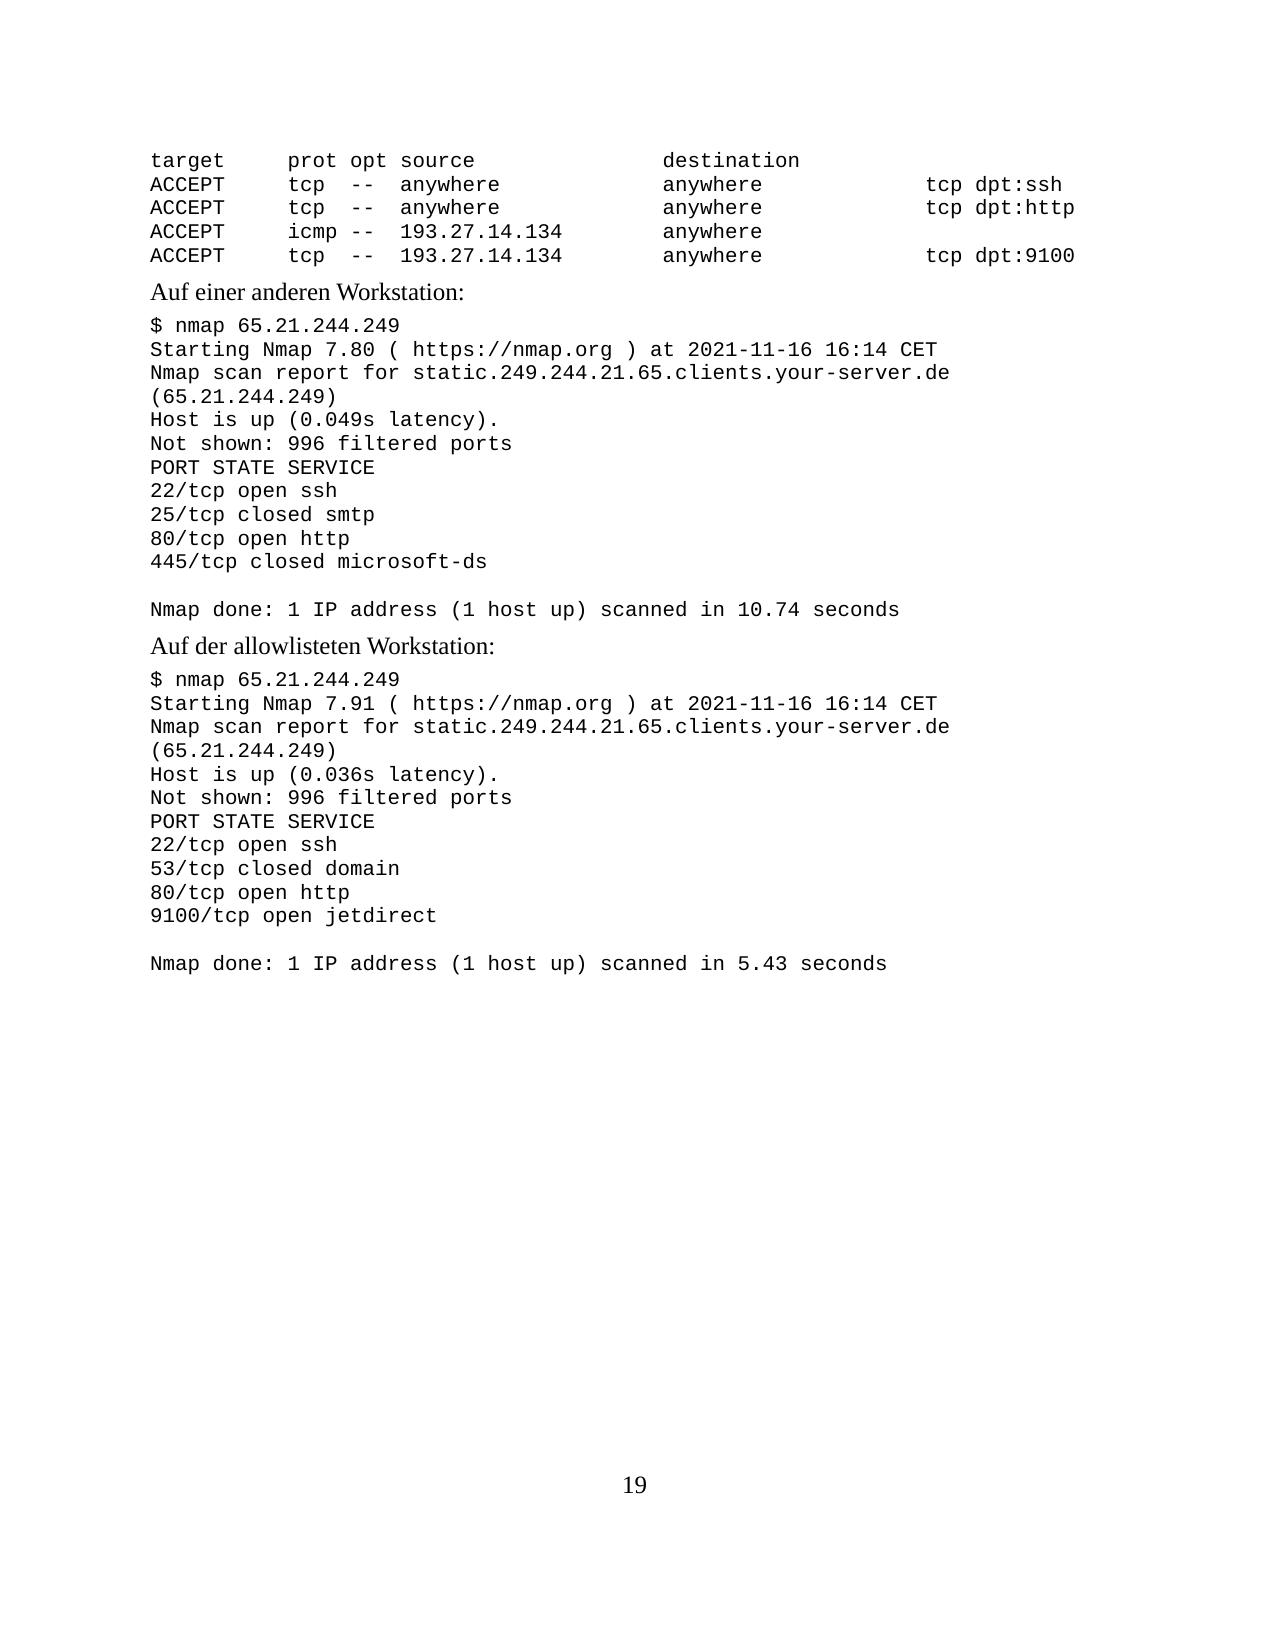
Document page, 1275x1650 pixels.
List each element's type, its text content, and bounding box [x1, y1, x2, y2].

text Host is up (0.049s latency). [150, 409, 1125, 433]
text 25/tcp closed smtp [150, 504, 1125, 528]
text 53/tcp closed domain [150, 858, 1125, 882]
text ACCEPT tcp -- anywhere anywhere tcp dpt:http [150, 197, 1125, 221]
text 80/tcp open http [150, 882, 1125, 905]
text Host is up (0.036s latency). [150, 763, 1125, 787]
text Not shown: 996 filtered ports [150, 787, 1125, 811]
text Nmap done: 1 IP address (1 host up) scanned in 10.74 seconds [150, 599, 1125, 622]
text 80/tcp open http [150, 528, 1125, 551]
text $ nmap 65.21.244.249 [150, 315, 1125, 338]
text Nmap done: 1 IP address (1 host up) scanned in 5.43 seconds [150, 953, 1125, 976]
text Nmap scan report for static.249.244.21.65.clients.your-server.de (65.21.244.249) [150, 362, 1125, 409]
text PORT STATE SERVICE [150, 811, 1125, 834]
text Auf der allowlisteten Workstation: [150, 631, 1125, 660]
text Starting Nmap 7.80 ( https://nmap.org ) at 2021-11-16 16:14 CET [150, 338, 1125, 362]
text 9100/tcp open jetdirect [150, 905, 1125, 929]
text ACCEPT tcp -- 193.27.14.134 anywhere tcp dpt:9100 [150, 244, 1125, 268]
text 445/tcp closed microsoft-ds [150, 551, 1125, 575]
text Auf einer anderen Workstation: [150, 277, 1125, 306]
text ACCEPT icmp -- 193.27.14.134 anywhere [150, 221, 1125, 244]
text Starting Nmap 7.91 ( https://nmap.org ) at 2021-11-16 16:14 CET [150, 693, 1125, 716]
text Not shown: 996 filtered ports [150, 433, 1125, 457]
text ACCEPT tcp -- anywhere anywhere tcp dpt:ssh [150, 174, 1125, 197]
text target prot opt source destination [150, 150, 1125, 174]
text PORT STATE SERVICE [150, 457, 1125, 480]
text 22/tcp open ssh [150, 480, 1125, 504]
text 22/tcp open ssh [150, 834, 1125, 858]
text $ nmap 65.21.244.249 [150, 669, 1125, 693]
text Nmap scan report for static.249.244.21.65.clients.your-server.de (65.21.244.249) [150, 716, 1125, 763]
